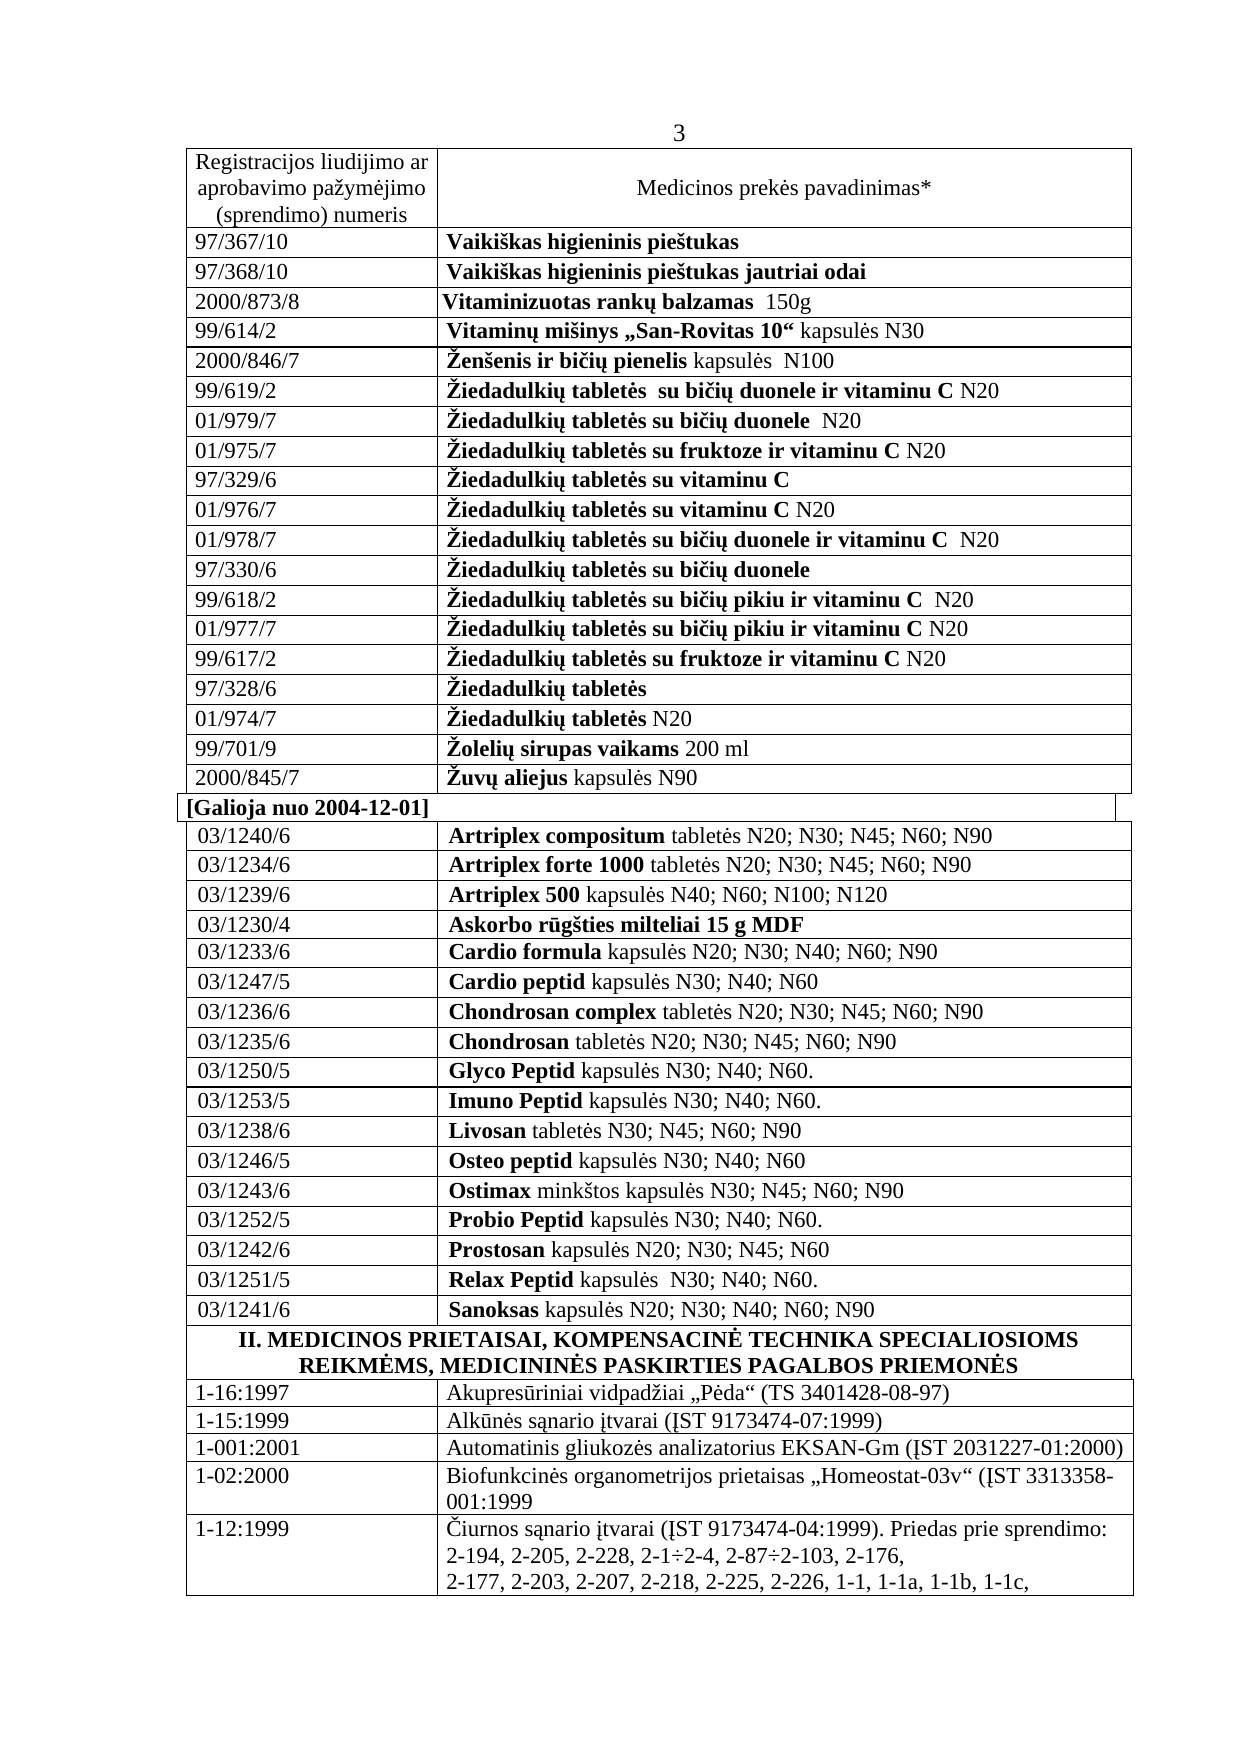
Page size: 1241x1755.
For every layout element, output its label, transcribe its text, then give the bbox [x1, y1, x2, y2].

table_cell [177, 436, 186, 466]
table_cell Artriplex 500 kapsulės N40; N60; N100; N120 [438, 881, 1131, 910]
table_cell [177, 1116, 186, 1146]
table_cell Ženšenis ir bičių pienelis kapsulės N100 [438, 348, 1131, 376]
table_cell 2000/846/7 [187, 348, 437, 376]
table_cell Artriplex compositum tabletės N20; N30; N45; N60; N90 [438, 822, 1131, 850]
table_cell Alkūnės sąnario įtvarai (ĮST 9173474-07:1999) [438, 1407, 1133, 1433]
table_cell [177, 1206, 186, 1235]
table_header Medicinos prekės pavadinimas* [438, 149, 1131, 227]
table_cell 99/614/2 [187, 318, 437, 346]
table_cell Imuno Peptid kapsulės N30; N40; N60. [438, 1088, 1131, 1116]
table_cell 1-02:2000 [187, 1462, 437, 1514]
table_cell 03/1239/6 [187, 881, 437, 910]
table_cell [177, 1265, 186, 1295]
table_cell 03/1241/6 [187, 1296, 437, 1325]
table_cell Žiedadulkių tabletės su fruktoze ir vitaminu C N20 [438, 645, 1131, 674]
table_cell Vitaminų mišinys „San-Rovitas 10“ kapsulės N30 [438, 318, 1131, 346]
table_cell [177, 287, 186, 317]
table_cell [177, 764, 186, 793]
table_cell 01/978/7 [187, 526, 437, 555]
table_cell 03/1252/5 [187, 1207, 437, 1235]
table_cell [177, 1235, 186, 1265]
table_cell [177, 1379, 186, 1406]
table_cell [177, 376, 186, 406]
table_cell [177, 1406, 186, 1433]
table_cell Žiedadulkių tabletės su bičių pikiu ir vitaminu C N20 [438, 586, 1131, 614]
table_cell Žiedadulkių tabletės su bičių duonele ir vitaminu C N20 [438, 526, 1131, 555]
table_cell [177, 880, 186, 910]
table_cell [177, 406, 186, 436]
table_cell Artriplex forte 1000 tabletės N20; N30; N45; N60; N90 [438, 851, 1131, 880]
table_cell Žiedadulkių tabletės [438, 675, 1131, 704]
table_cell [177, 674, 186, 704]
table_cell 01/977/7 [187, 616, 437, 644]
table_cell Cardio formula kapsulės N20; N30; N40; N60; N90 [438, 939, 1131, 967]
table_cell 01/979/7 [187, 407, 437, 436]
table_cell Žiedadulkių tabletės su bičių duonele [438, 556, 1131, 585]
table_cell Glyco Peptid kapsulės N30; N40; N60. [438, 1058, 1131, 1086]
table_cell 03/1247/5 [187, 968, 437, 997]
table_cell 03/1246/5 [187, 1147, 437, 1176]
table_cell 1-001:2001 [187, 1434, 437, 1461]
table_cell Biofunkcinės organometrijos prietaisas „Homeostat-03v“ (ĮST 3313358-001:1999 [438, 1462, 1133, 1514]
table_cell [177, 495, 186, 525]
table_cell 03/1240/6 [187, 822, 437, 850]
table_cell 97/329/6 [187, 467, 437, 495]
table_cell [177, 585, 186, 614]
table_cell Chondrosan complex tabletės N20; N30; N45; N60; N90 [438, 998, 1131, 1027]
table_cell [177, 938, 186, 967]
table_cell 1-15:1999 [187, 1407, 437, 1433]
table_cell [177, 850, 186, 880]
table_cell 1-16:1997 [187, 1380, 437, 1406]
table_cell [177, 910, 186, 937]
table_cell Žiedadulkių tabletės su fruktoze ir vitaminu C N20 [438, 437, 1131, 466]
table_cell 01/974/7 [187, 705, 437, 734]
table_cell 03/1250/5 [187, 1058, 437, 1086]
table_cell [177, 227, 186, 257]
table_cell Žiedadulkių tabletės su bičių duonele N20 [438, 407, 1131, 436]
table_cell [177, 704, 186, 734]
table_cell 1-12:1999 [187, 1515, 437, 1594]
table_cell 03/1236/6 [187, 998, 437, 1027]
table_cell 97/367/10 [187, 228, 437, 257]
table_cell 99/617/2 [187, 645, 437, 674]
table_cell 03/1243/6 [187, 1177, 437, 1206]
table_cell 03/1234/6 [187, 851, 437, 880]
table_cell [177, 734, 186, 763]
table_cell [177, 257, 186, 287]
table_cell [177, 1461, 186, 1514]
table_cell [1116, 794, 1131, 821]
table_cell Žolelių sirupas vaikams 200 ml [438, 735, 1131, 763]
table_cell 2000/873/8 [187, 288, 437, 317]
table_cell [177, 967, 186, 997]
table_cell Askorbo rūgšties milteliai 15 g MDF [438, 911, 1131, 937]
table_cell Relax Peptid kapsulės N30; N40; N60. [438, 1266, 1131, 1295]
table_cell Žiedadulkių tabletės su vitaminu C N20 [438, 496, 1131, 525]
table_cell Osteo peptid kapsulės N30; N40; N60 [438, 1147, 1131, 1176]
table_cell Vaikiškas higieninis pieštukas jautriai odai [438, 258, 1131, 287]
table_cell [177, 1027, 186, 1057]
table_cell Probio Peptid kapsulės N30; N40; N60. [438, 1207, 1131, 1235]
table_cell [177, 525, 186, 555]
table_cell [177, 1433, 186, 1461]
table_cell 99/618/2 [187, 586, 437, 614]
table_cell Livosan tabletės N30; N45; N60; N90 [438, 1117, 1131, 1146]
table_cell Akupresūriniai vidpadžiai „Pėda“ (TS 3401428-08-97) [438, 1380, 1133, 1406]
table_cell 01/975/7 [187, 437, 437, 466]
table_cell [177, 1057, 186, 1086]
table_cell 01/976/7 [187, 496, 437, 525]
table_cell Vaikiškas higieninis pieštukas [438, 228, 1131, 257]
table_cell [177, 1086, 186, 1116]
table_header Registracijos liudijimo ar aprobavimo pažymėjimo (sprendimo) numeris [187, 149, 437, 227]
table_cell [177, 1325, 186, 1378]
table_cell Žiedadulkių tabletės su bičių pikiu ir vitaminu C N20 [438, 616, 1131, 644]
table_cell [177, 822, 186, 850]
table_cell Žuvų aliejus kapsulės N90 [438, 765, 1131, 793]
table_cell 03/1242/6 [187, 1236, 437, 1265]
table_cell Prostosan kapsulės N20; N30; N45; N60 [438, 1236, 1131, 1265]
table_cell 97/328/6 [187, 675, 437, 704]
table_cell 03/1253/5 [187, 1088, 437, 1116]
table_cell 03/1235/6 [187, 1028, 437, 1057]
table_cell Chondrosan tabletės N20; N30; N45; N60; N90 [438, 1028, 1131, 1057]
table_cell [177, 997, 186, 1027]
table_cell 03/1238/6 [187, 1117, 437, 1146]
table_cell 03/1251/5 [187, 1266, 437, 1295]
table_cell 99/619/2 [187, 377, 437, 406]
table_cell Žiedadulkių tabletės su bičių duonele ir vitaminu C N20 [438, 377, 1131, 406]
table_cell II. Medicinos prietaisai, kompensacinė technika specialiosioms reikmėms, medicininės paskirties pagalbos priemonės [187, 1326, 1131, 1378]
table_cell 99/701/9 [187, 735, 437, 763]
table_cell 97/368/10 [187, 258, 437, 287]
table_cell Čiurnos sąnario įtvarai (ĮST 9173474-04:1999). Priedas prie sprendimo: 2-194, 2-205, 2-228, 2-1÷2-4, 2-87÷2-103, 2-176, 2-177, 2-203, 2-207, 2-218, 2-225, 2-226, 1-1, 1-1a, 1-1b, 1-1c, [438, 1515, 1133, 1594]
table_cell Žiedadulkių tabletės N20 [438, 705, 1131, 734]
table_cell [177, 1176, 186, 1206]
table_cell Sanoksas kapsulės N20; N30; N40; N60; N90 [438, 1296, 1131, 1325]
table_cell Cardio peptid kapsulės N30; N40; N60 [438, 968, 1131, 997]
table_header [177, 148, 186, 227]
table_cell Vitaminizuotas rankų balzamas 150g [438, 288, 1131, 317]
table_cell Ostimax minkštos kapsulės N30; N45; N60; N90 [438, 1177, 1131, 1206]
table_cell Automatinis gliukozės analizatorius EKSAN-Gm (ĮST 2031227-01:2000) [438, 1434, 1133, 1461]
table_cell [177, 615, 186, 644]
table_cell [177, 644, 186, 674]
table_cell [177, 1295, 186, 1325]
table_cell [177, 1146, 186, 1176]
table_cell [177, 317, 186, 346]
table_cell [177, 346, 186, 376]
table_cell 03/1233/6 [187, 939, 437, 967]
table_cell Žiedadulkių tabletės su vitaminu C [438, 467, 1131, 495]
table_cell 03/1230/4 [187, 911, 437, 937]
table_cell [Galioja nuo 2004-12-01] [178, 794, 1115, 821]
table_cell 97/330/6 [187, 556, 437, 585]
table_cell 2000/845/7 [187, 765, 437, 793]
table_cell [177, 1514, 186, 1594]
table_cell [177, 466, 186, 495]
table_cell [177, 555, 186, 585]
